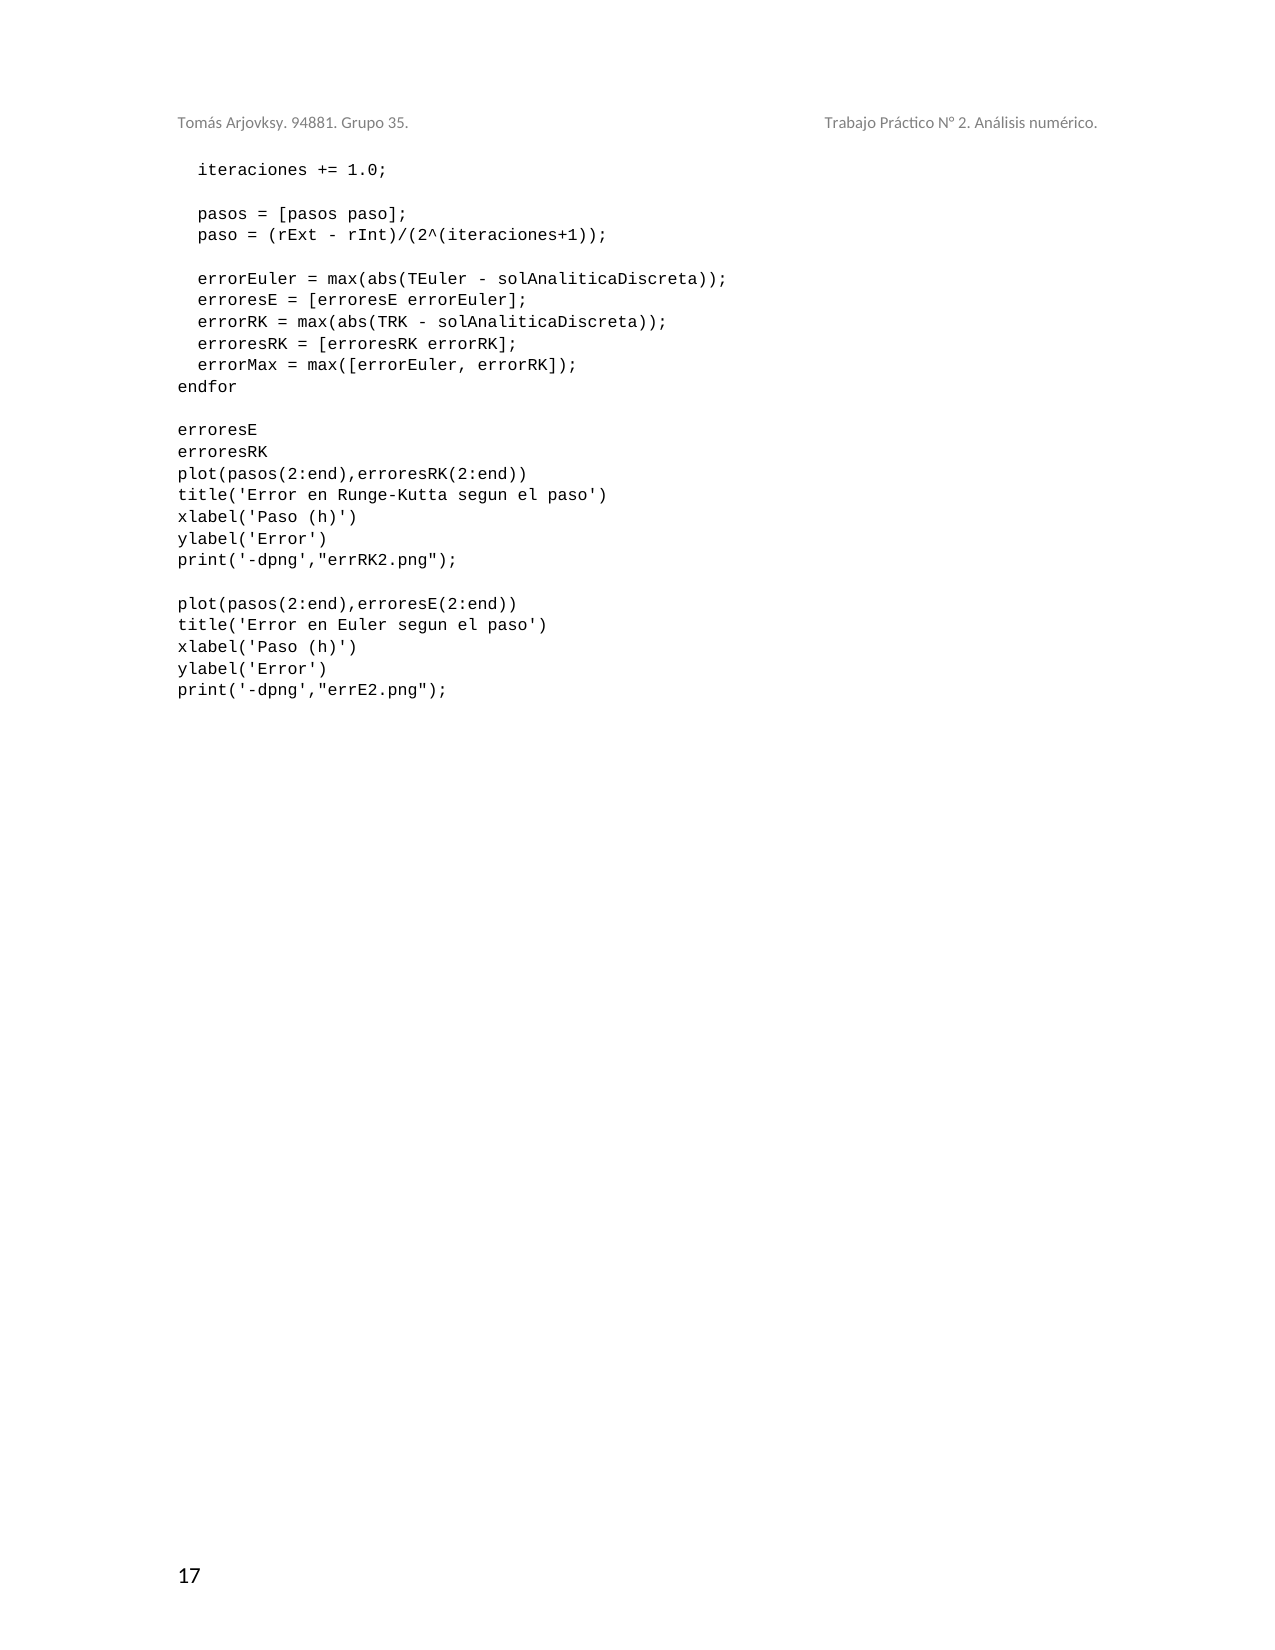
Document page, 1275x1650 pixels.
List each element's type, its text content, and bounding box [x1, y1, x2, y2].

text errorMax = max([errorEuler, errorRK]); [177, 357, 1098, 376]
text erroresRK [177, 443, 1098, 462]
text iteraciones += 1.0; [177, 162, 1098, 181]
text xlabel('Paso (h)') [177, 508, 1098, 527]
text pasos = [pasos paso]; [177, 205, 1098, 224]
text print('-dpng',"errE2.png"); [177, 682, 1098, 701]
text errorEuler = max(abs(TEuler - solAnaliticaDiscreta)); [177, 270, 1098, 289]
text xlabel('Paso (h)') [177, 638, 1098, 657]
text plot(pasos(2:end),erroresRK(2:end)) [177, 465, 1098, 484]
text print('-dpng',"errRK2.png"); [177, 552, 1098, 571]
text ylabel('Error') [177, 660, 1098, 679]
text paso = (rExt - rInt)/(2^(iteraciones+1)); [177, 227, 1098, 246]
text endfor [177, 378, 1098, 397]
text title('Error en Runge-Kutta segun el paso') [177, 487, 1098, 506]
text erroresE = [erroresE errorEuler]; [177, 292, 1098, 311]
text erroresE [177, 422, 1098, 441]
text title('Error en Euler segun el paso') [177, 617, 1098, 636]
text erroresRK = [erroresRK errorRK]; [177, 335, 1098, 354]
text ylabel('Error') [177, 530, 1098, 549]
text plot(pasos(2:end),erroresE(2:end)) [177, 595, 1098, 614]
text errorRK = max(abs(TRK - solAnaliticaDiscreta)); [177, 313, 1098, 332]
